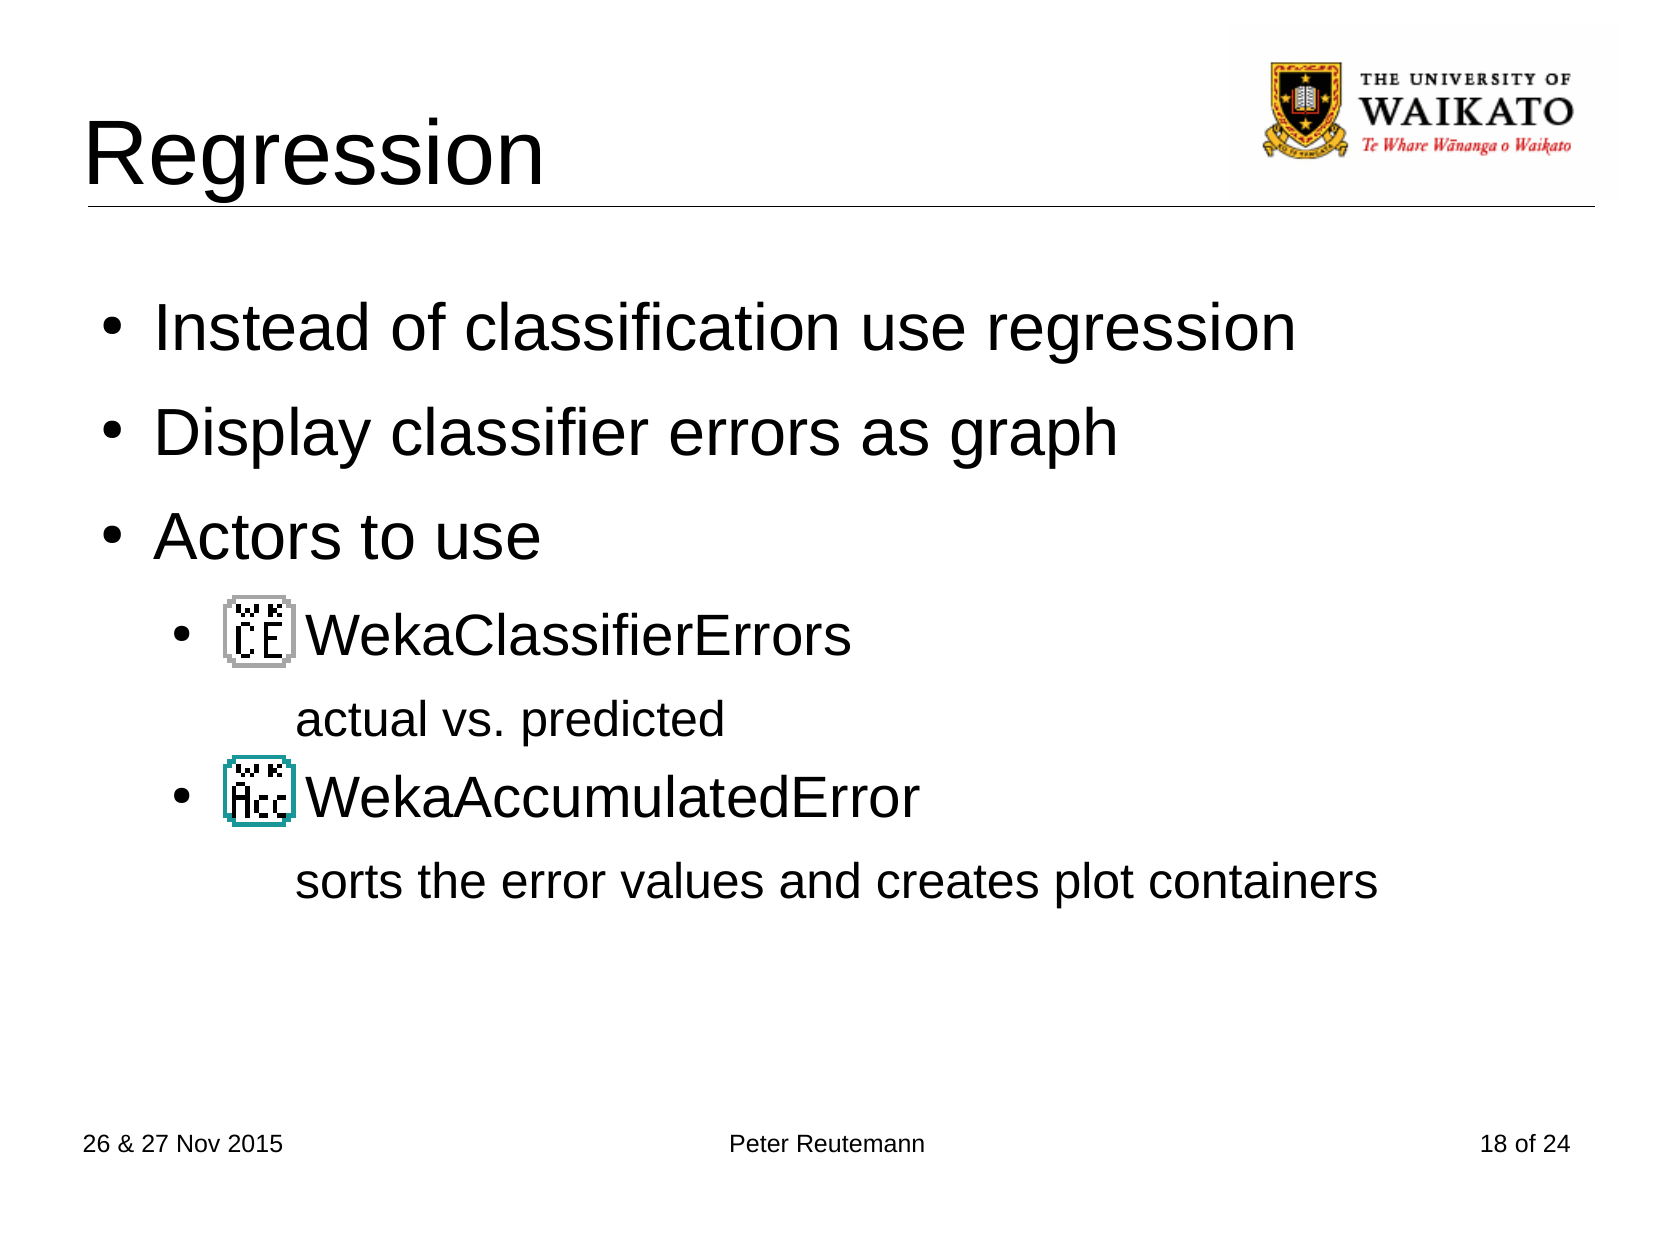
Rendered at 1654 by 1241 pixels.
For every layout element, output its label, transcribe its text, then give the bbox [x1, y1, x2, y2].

picture [223, 595, 296, 668]
picture [223, 755, 296, 827]
title Regression [82, 49, 1571, 257]
list Instead of classification use regression Display classifier errors as graph Actors to use WekaClassifierErrors actual vs. predicted WekaAccumulatedError sorts the error values and creates plot containers [82, 290, 1571, 1010]
picture [1228, 24, 1619, 201]
